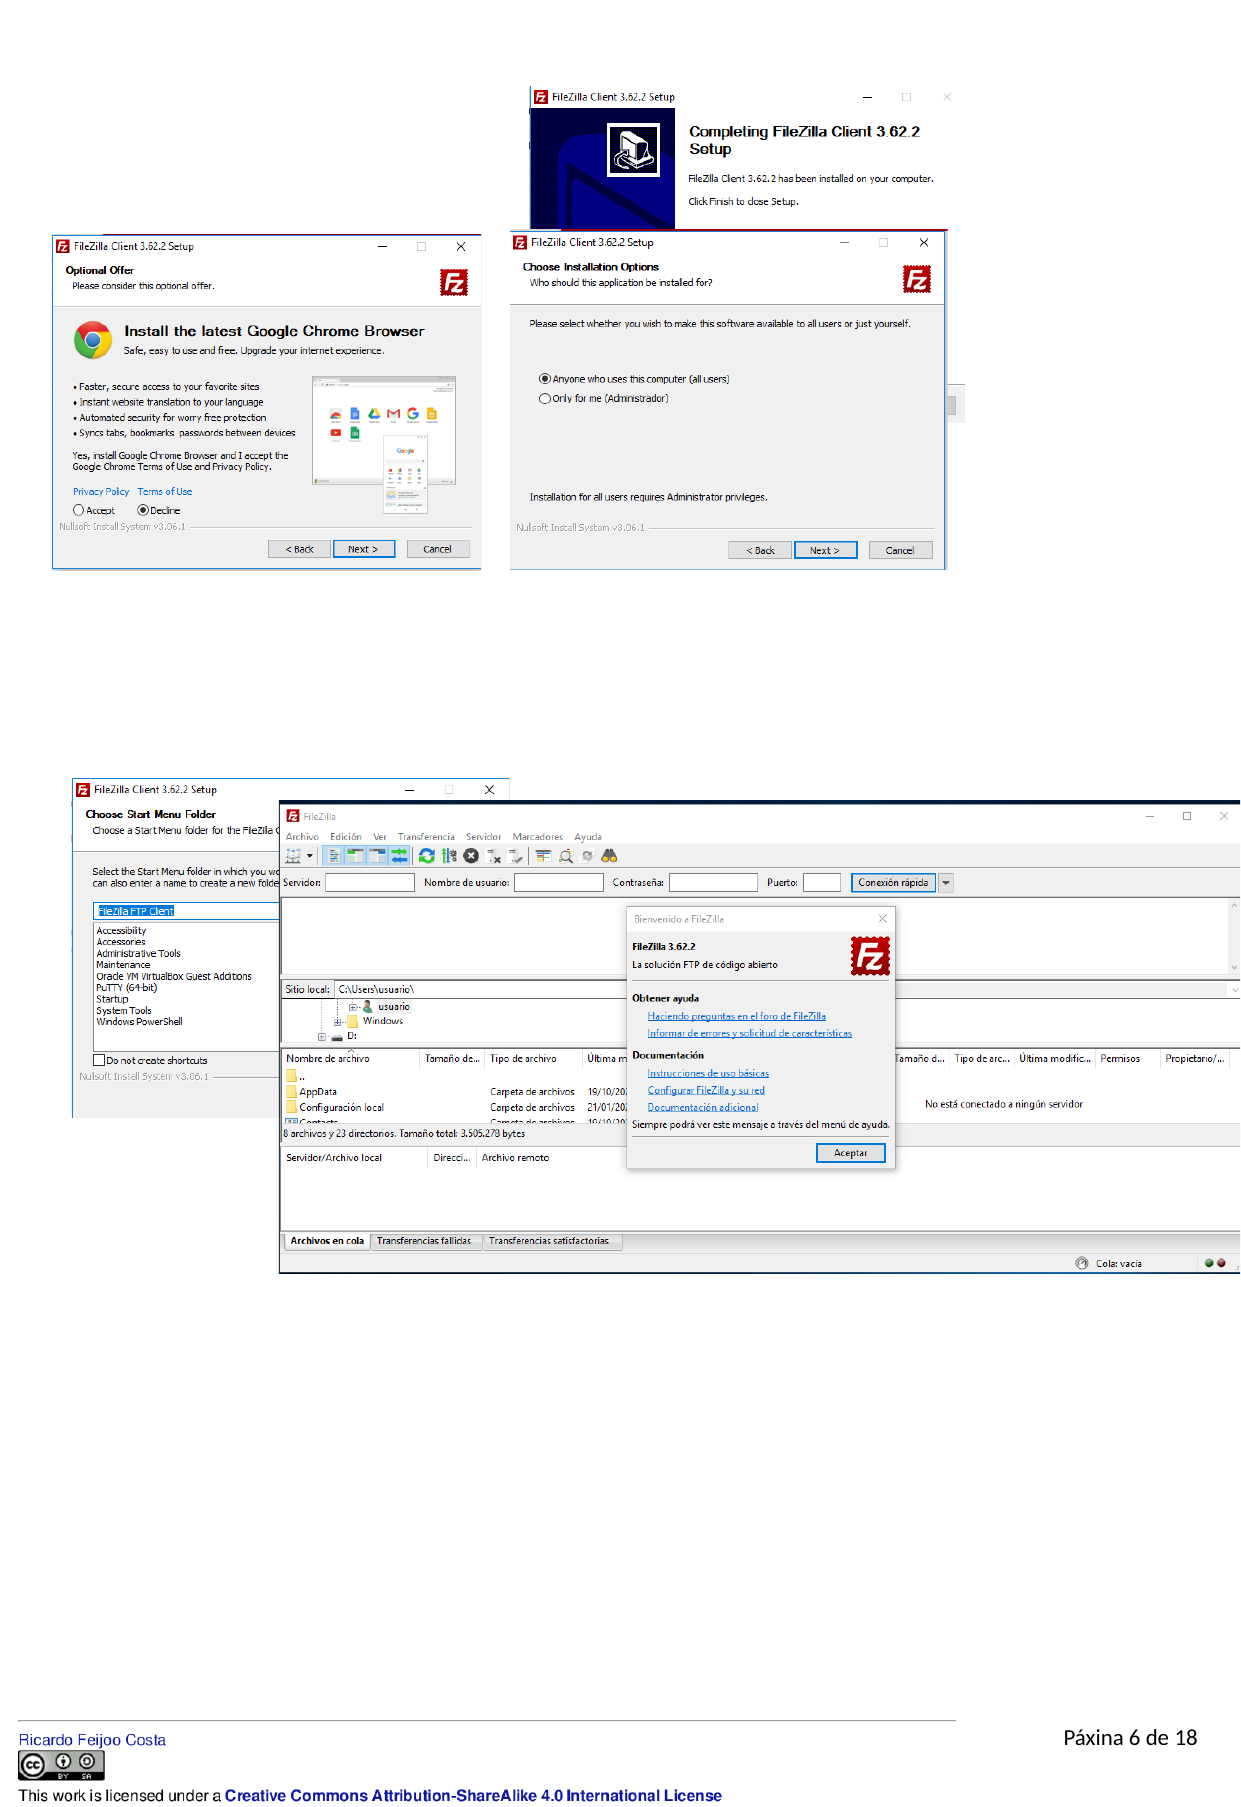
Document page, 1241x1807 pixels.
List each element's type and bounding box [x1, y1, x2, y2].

picture [51, 234, 482, 571]
picture [71, 778, 1241, 1274]
picture [510, 86, 966, 570]
picture [8, 1715, 957, 1806]
